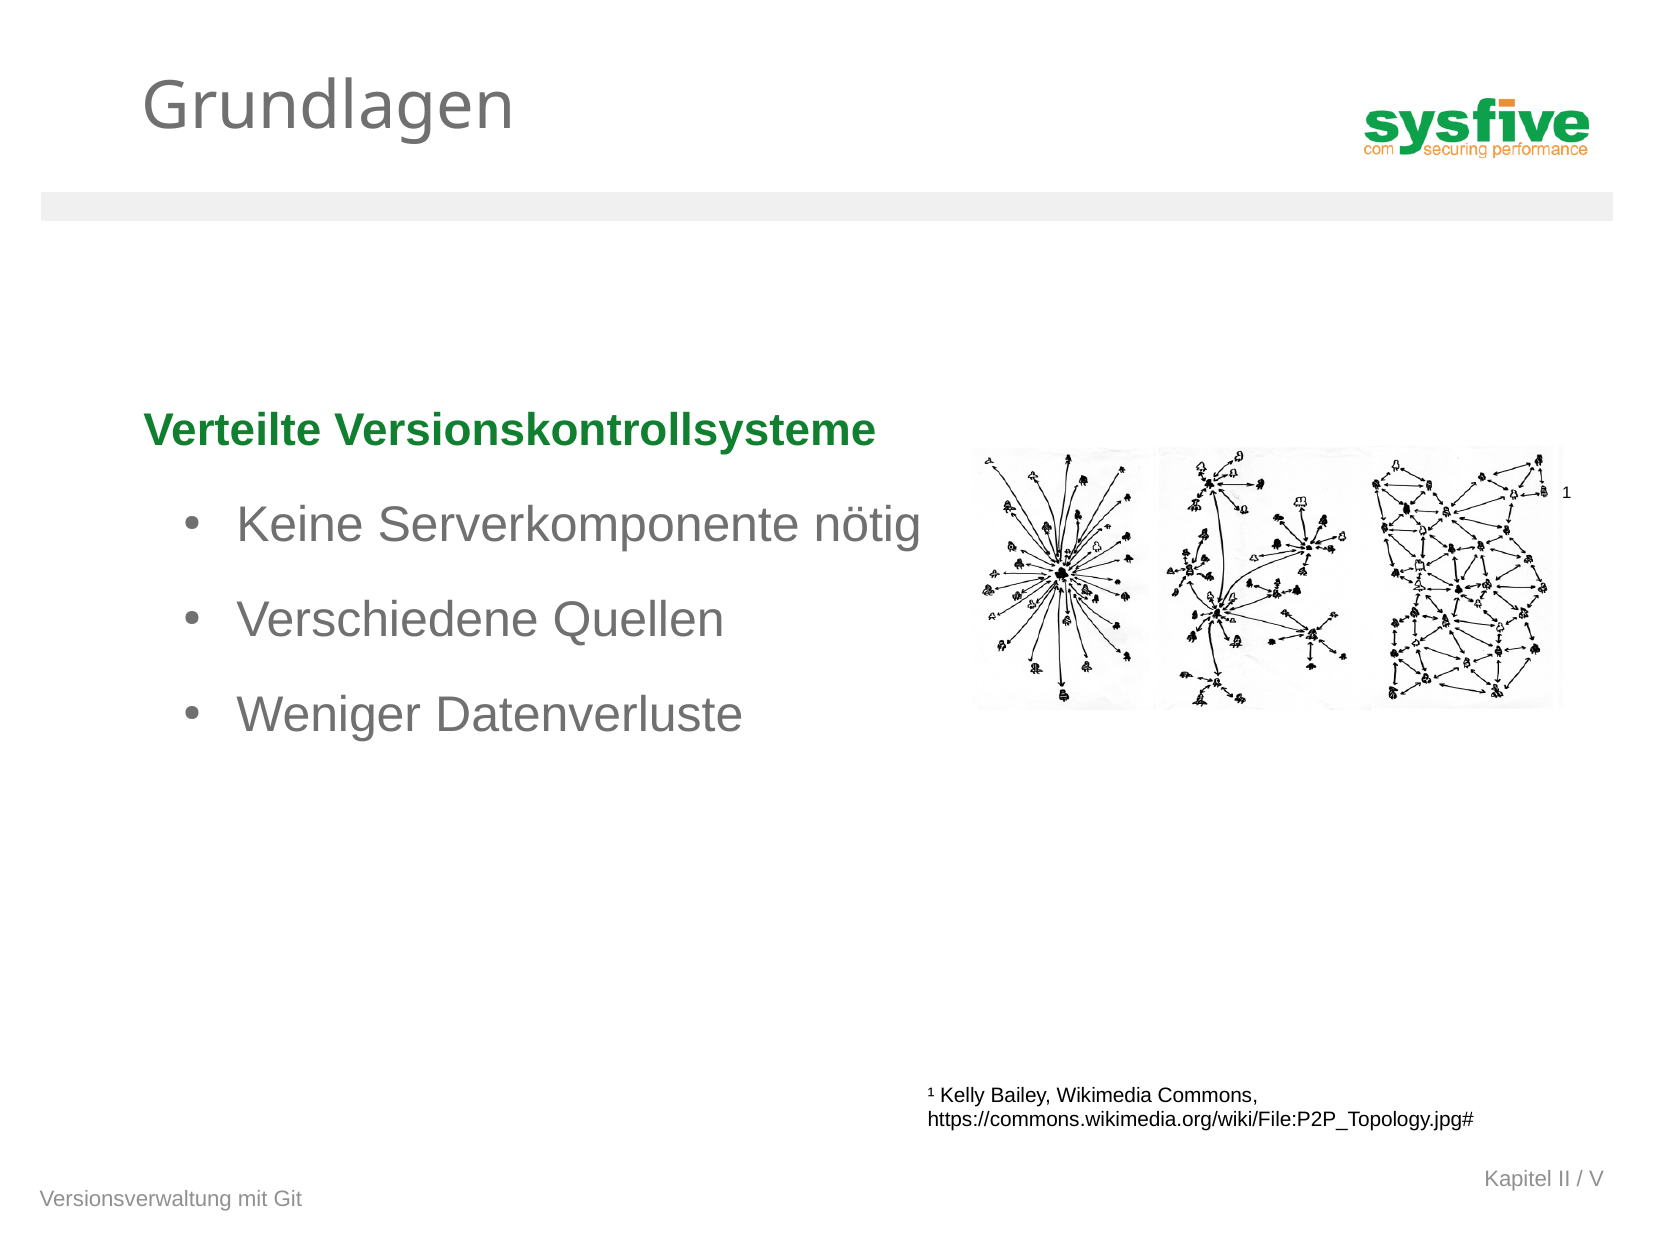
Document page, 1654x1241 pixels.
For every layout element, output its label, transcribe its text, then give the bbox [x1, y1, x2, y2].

text_box Versionsverwaltung mit Git [11, 1181, 331, 1217]
text_box 1 [1563, 477, 1577, 508]
list Keine Serverkomponente nötig Verschiedene Quellen Weniger Datenverluste [165, 496, 1276, 1111]
picture [956, 439, 1563, 715]
text_box ¹ Kelly Bailey, Wikimedia Commons, https://commons.wikimedia.org/wiki/File:P2P_Topology.jpg# [912, 1080, 1654, 1135]
picture [1364, 98, 1589, 158]
title Grundlagen [141, 59, 1099, 146]
title Verteilte Versionskontrollsysteme [143, 386, 1100, 473]
text_box [41, 192, 1613, 221]
text_box Kapitel II / V [1458, 1139, 1630, 1218]
